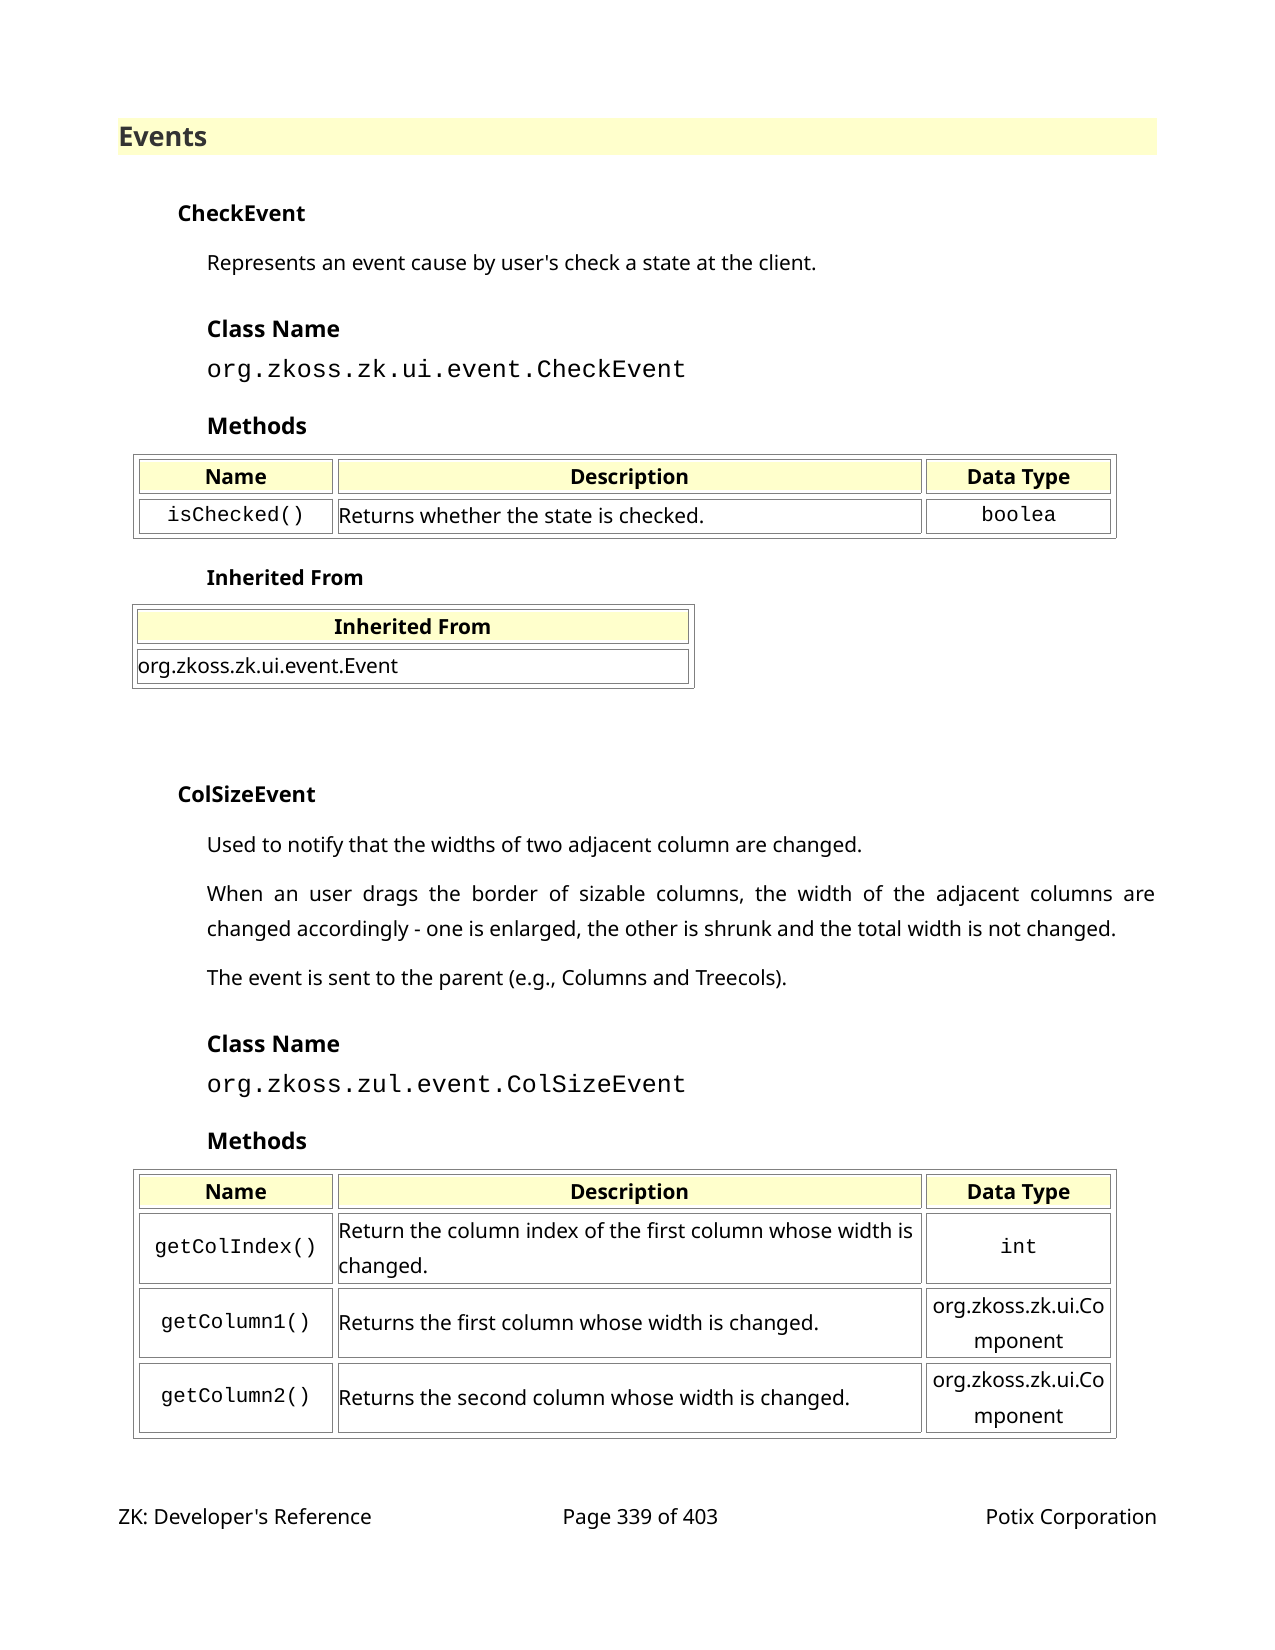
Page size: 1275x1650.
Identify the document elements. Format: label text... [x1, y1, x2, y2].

subtitle Inherited From [207, 563, 1157, 591]
subtitle Class Name [207, 1028, 1157, 1059]
table_header Description [335, 1170, 924, 1208]
table_cell Returns the first column whose width is changed. [335, 1283, 924, 1357]
table_cell org.zkoss.zk.ui.event.Event [134, 643, 691, 683]
table_cell isChecked() [136, 493, 335, 532]
subtitle Events [118, 118, 1157, 155]
table_cell int [924, 1208, 1113, 1283]
subtitle CheckEvent [177, 197, 1157, 227]
table_header Data Type [924, 455, 1113, 493]
table_cell getColumn1() [136, 1283, 335, 1357]
table_cell org.zkoss.zk.ui.Component [924, 1357, 1113, 1432]
text org.zkoss.zk.ui.event.CheckEvent [207, 357, 1157, 385]
subtitle Methods [207, 1125, 1157, 1156]
table_header Description [335, 455, 924, 493]
text When an user drags the border of sizable columns, the width of the adjacent columns are changed accordingly - one is enlarged, the other is shrunk and the total width is not changed. [207, 879, 1157, 942]
table_cell Returns the second column whose width is changed. [335, 1357, 924, 1432]
table_header Inherited From [134, 605, 691, 643]
text Represents an event cause by user's check a state at the client. [207, 248, 1157, 276]
table_cell getColumn2() [136, 1357, 335, 1432]
table_cell Returns whether the state is checked. [335, 493, 924, 532]
table_cell boolea [924, 493, 1113, 532]
table_cell getColIndex() [136, 1208, 335, 1283]
table_cell Return the column index of the first column whose width is changed. [335, 1208, 924, 1283]
subtitle ColSizeEvent [177, 779, 1157, 809]
subtitle Methods [207, 410, 1157, 441]
table_cell org.zkoss.zk.ui.Component [924, 1283, 1113, 1357]
table_header Data Type [924, 1170, 1113, 1208]
text The event is sent to the parent (e.g., Columns and Treecols). [207, 963, 1157, 991]
subtitle Class Name [207, 313, 1157, 344]
text Used to notify that the widths of two adjacent column are changed. [207, 830, 1157, 858]
text org.zkoss.zul.event.ColSizeEvent [207, 1071, 1157, 1100]
table_header Name [136, 455, 335, 493]
table_header Name [136, 1170, 335, 1208]
